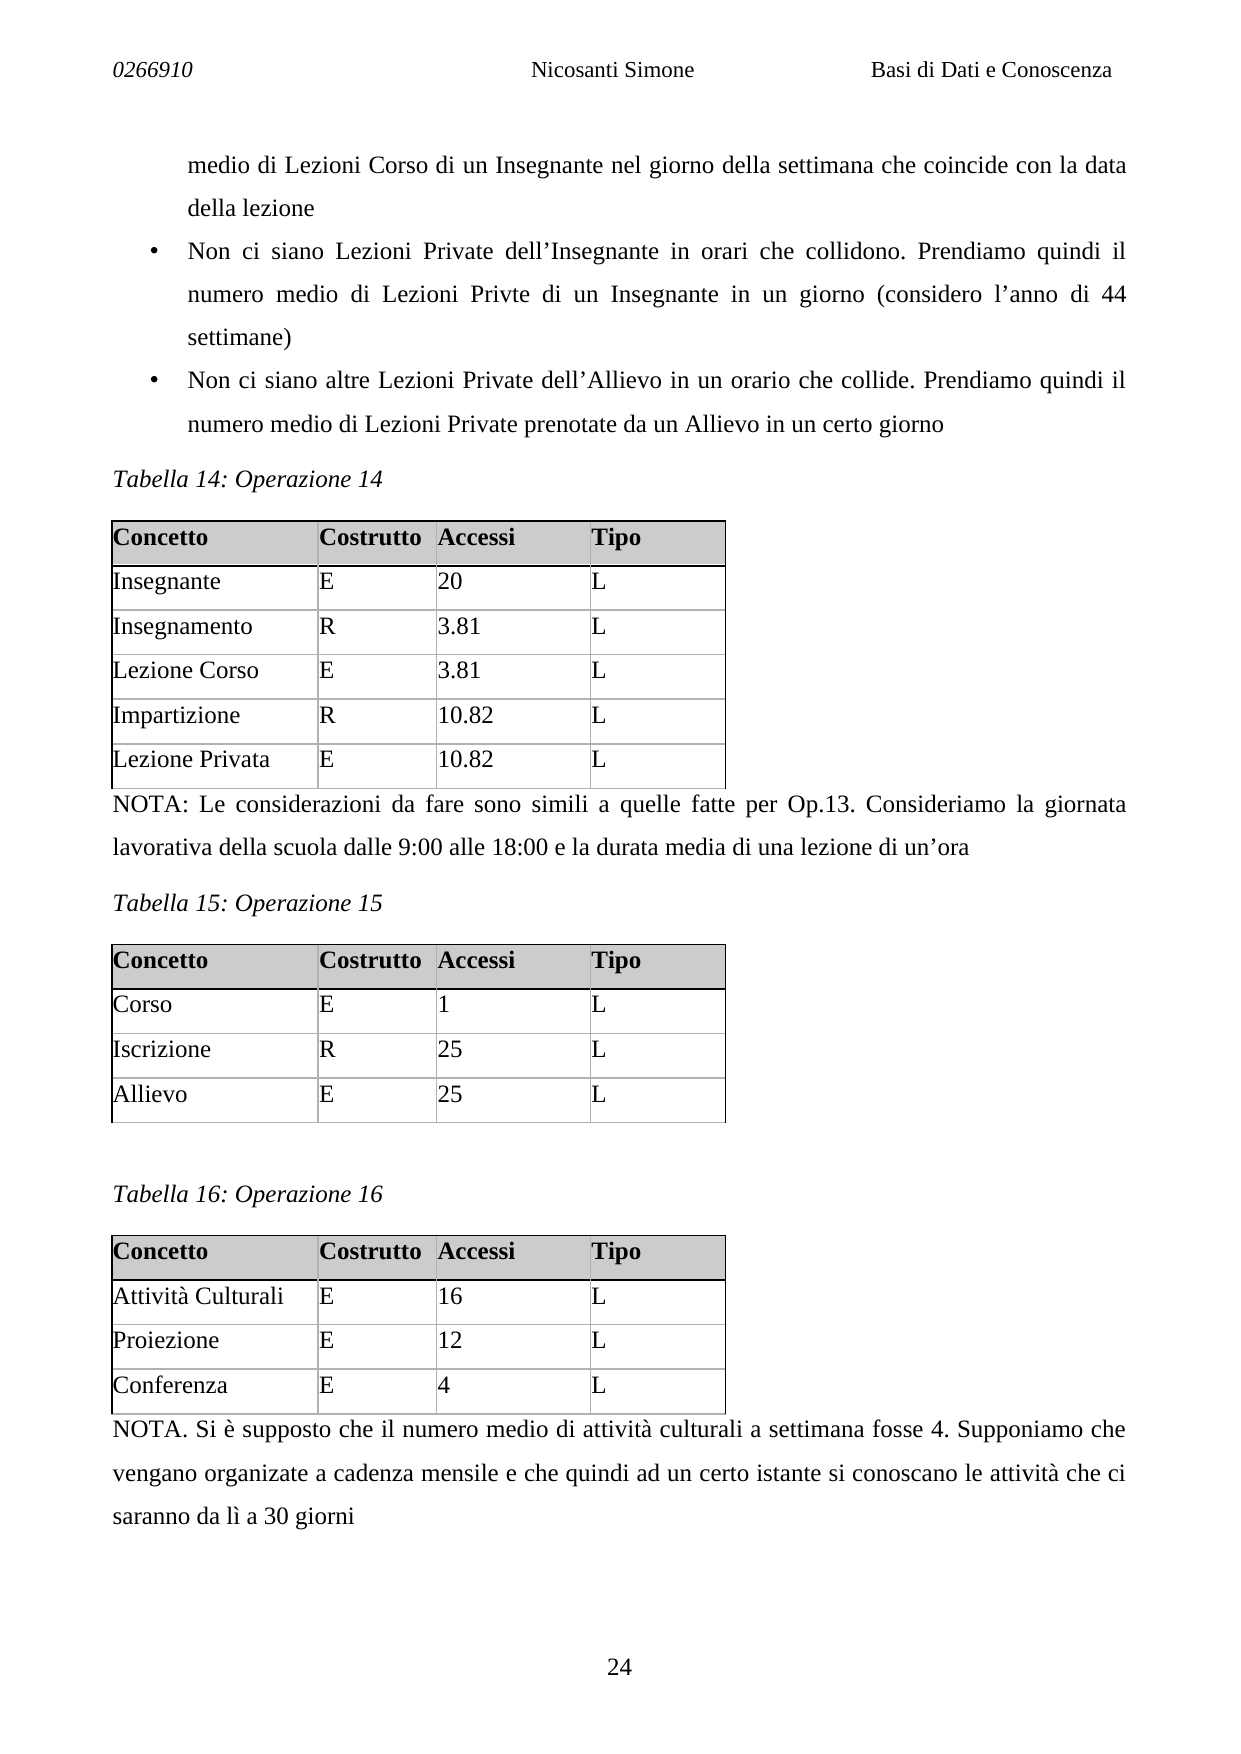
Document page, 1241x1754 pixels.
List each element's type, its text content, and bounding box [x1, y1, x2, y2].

table_cell E [319, 1370, 436, 1413]
table_cell 10,82 [437, 700, 590, 743]
table_header Costrutto [319, 1236, 436, 1279]
table_cell E [319, 1079, 436, 1122]
table_header Concetto [113, 1236, 317, 1279]
table_cell L [591, 700, 725, 743]
table_header Tipo [591, 1236, 725, 1279]
table_header Tipo [591, 945, 725, 988]
table_cell 1 [437, 990, 590, 1033]
table_cell L [591, 655, 725, 698]
table_cell R [319, 1034, 436, 1077]
table_cell 3,81 [437, 655, 590, 698]
table_cell 4 [437, 1370, 590, 1413]
table_cell Proiezione [113, 1325, 317, 1368]
table_cell 20 [437, 567, 590, 609]
table_cell E [319, 990, 436, 1033]
table_cell Allievo [113, 1079, 317, 1122]
table_header Tipo [591, 522, 725, 564]
text Tabella 16: Operazione 16 [112, 1179, 1128, 1208]
table_header Costrutto [319, 945, 436, 988]
table_header Accessi [437, 945, 590, 988]
table_header Concetto [113, 522, 317, 564]
table_cell R [319, 700, 436, 743]
table_cell 25 [437, 1034, 590, 1077]
table_cell L [591, 611, 725, 654]
table_cell Corso [113, 990, 317, 1033]
table_cell 16 [437, 1281, 590, 1324]
table_cell E [319, 567, 436, 609]
table_cell 25 [437, 1079, 590, 1122]
table_cell L [591, 990, 725, 1033]
table_cell E [319, 1281, 436, 1324]
table_cell Lezione Privata [113, 745, 317, 787]
table_header Costrutto [319, 522, 436, 564]
table_cell R [319, 611, 436, 654]
table_cell L [591, 1034, 725, 1077]
table_cell Lezione Corso [113, 655, 317, 698]
table_header Accessi [437, 522, 590, 564]
table_cell 3,81 [437, 611, 590, 654]
table_header Concetto [113, 945, 317, 988]
table_cell Insegnante [113, 567, 317, 609]
table_cell E [319, 745, 436, 787]
list Non ci siano altre Lezioni Private dell’Allievo in un orario che collide. Prendiamo quindi il numero medio di Lezioni Private prenotate da un Allievo in un certo giorno [150, 366, 1128, 437]
list medio di Lezioni Corso di un Insegnante nel giorno della settimana che coincide con la data della lezione [150, 150, 1128, 222]
table_cell E [319, 655, 436, 698]
table_cell L [591, 1370, 725, 1413]
table_cell L [591, 1325, 725, 1368]
table_cell L [591, 567, 725, 609]
table_cell L [591, 745, 725, 787]
table_cell Impartizione [113, 700, 317, 743]
table_cell Insegnamento [113, 611, 317, 654]
text Tabella 14: Operazione 14 [112, 464, 1128, 493]
table_cell L [591, 1079, 725, 1122]
text NOTA: Le considerazioni da fare sono simili a quelle fatte per Op.13. Consideriamo la giornata lavorativa della scuola dalle 9:00 alle 18:00 e la durata media di una lezione di un’ora [112, 789, 1128, 861]
table_cell 12 [437, 1325, 590, 1368]
table_cell Conferenza [113, 1370, 317, 1413]
list Non ci siano Lezioni Private dell’Insegnante in orari che collidono. Prendiamo quindi il numero medio di Lezioni Privte di un Insegnante in un giorno (considero l’anno di 44 settimane) [150, 236, 1128, 351]
table_cell Iscrizione [113, 1034, 317, 1077]
table_cell 10,82 [437, 745, 590, 787]
table_header Accessi [437, 1236, 590, 1279]
table_cell L [591, 1281, 725, 1324]
table_cell E [319, 1325, 436, 1368]
text NOTA. Si è supposto che il numero medio di attività culturali a settimana fosse 4. Supponiamo che vengano organizate a cadenza mensile e che quindi ad un certo istante si conoscano le attività che ci saranno da lì a 30 giorni [112, 1414, 1128, 1529]
table_cell Attività Culturali [113, 1281, 317, 1324]
text Tabella 15: Operazione 15 [112, 888, 1128, 917]
